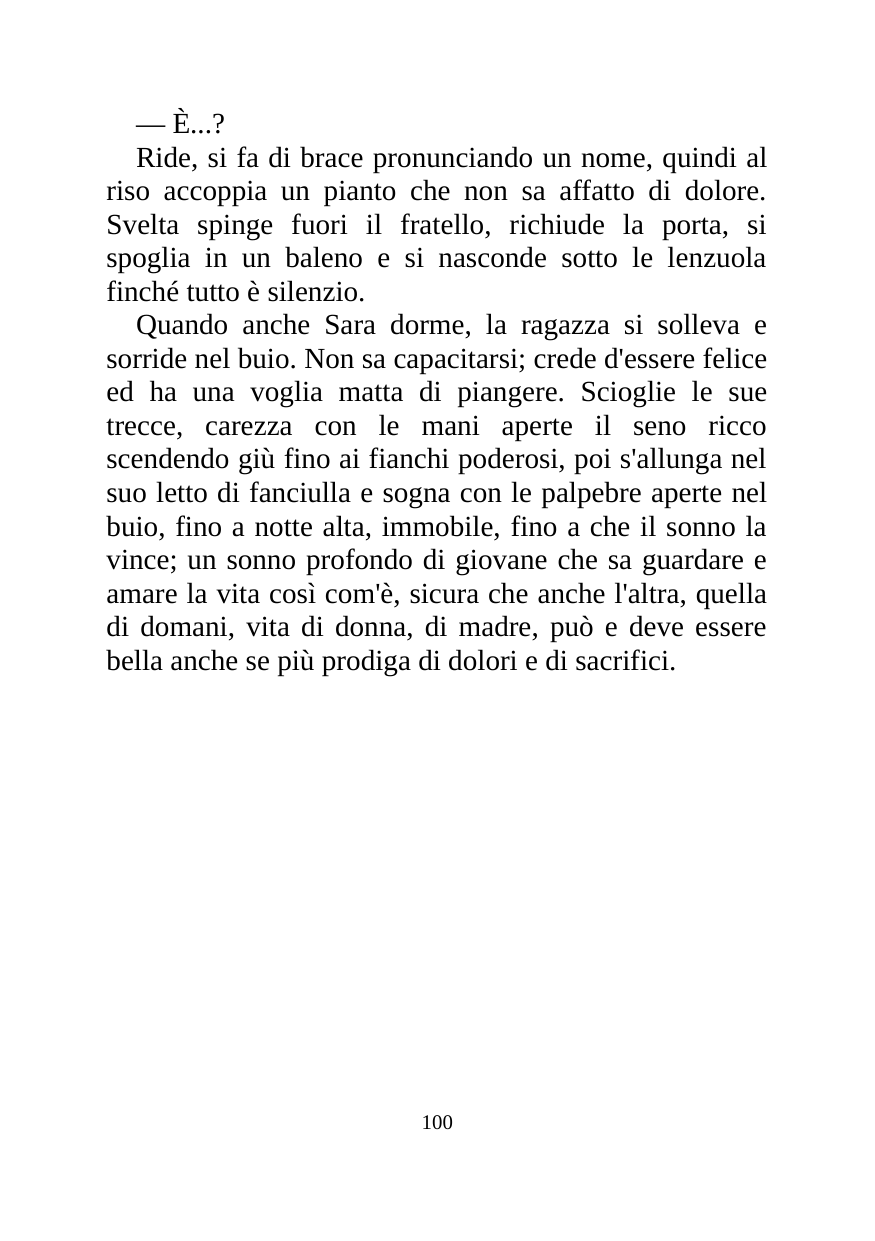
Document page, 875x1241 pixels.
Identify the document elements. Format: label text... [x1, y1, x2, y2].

text — È...? [106, 106, 768, 140]
text Quando anche Sara dorme, la ragazza si solleva e sorride nel buio. Non sa capacitarsi; crede d'essere felice ed ha una voglia matta di piangere. Scioglie le sue trecce, carezza con le mani aperte il seno ricco scendendo giù fino ai fianchi poderosi, poi s'allunga nel suo letto di fanciulla e sogna con le palpebre aperte nel buio, fino a notte alta, immobile, fino a che il sonno la vince; un sonno profondo di giovane che sa guardare e amare la vita così com'è, sicura che anche l'altra, quella di domani, vita di donna, di madre, può e deve essere bella anche se più prodiga di dolori e di sacrifici. [106, 307, 768, 676]
text Ride, si fa di brace pronunciando un nome, quindi al riso accoppia un pianto che non sa affatto di dolore. Svelta spinge fuori il fratello, richiude la porta, si spoglia in un baleno e si nasconde sotto le lenzuola finché tutto è silenzio. [106, 140, 768, 307]
